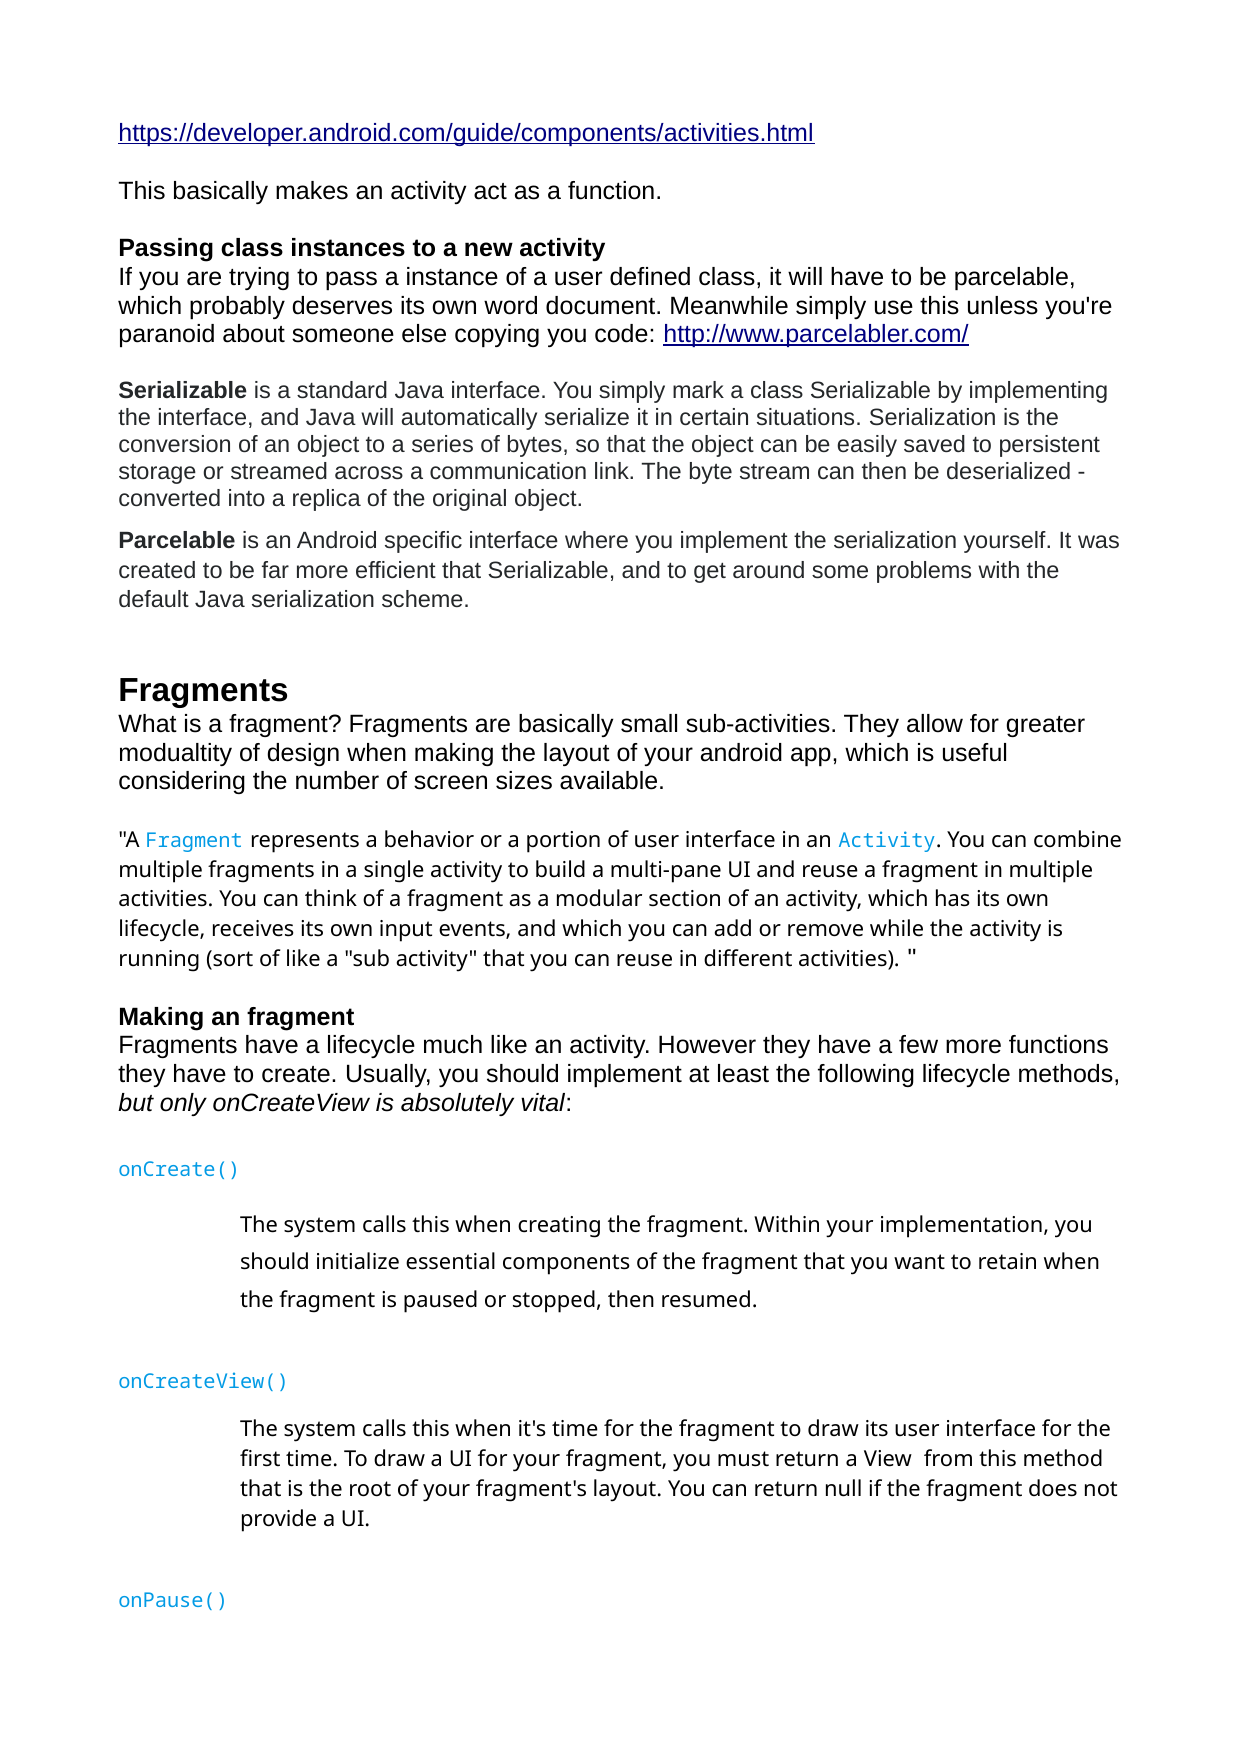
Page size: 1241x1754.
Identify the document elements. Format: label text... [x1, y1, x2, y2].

subtitle onPause() [118, 1586, 1122, 1614]
list The system calls this when creating the fragment. Within your implementation, you should initialize essential components of the fragment that you want to retain when the fragment is paused or stopped, then resumed. [240, 1201, 1122, 1313]
text Making an fragment [118, 1001, 1122, 1030]
text Fragments have a lifecycle much like an activity. However they have a few more functions they have to create. Usually, you should implement at least the following lifecycle methods, but only onCreateView is absolutely vital: [118, 1030, 1122, 1116]
text Parcelable is an Android specific interface where you implement the serialization yourself. It was created to be far more efficient that Serializable, and to get around some problems with the default Java serialization scheme. [118, 524, 1122, 613]
subtitle onCreate() [118, 1154, 1122, 1182]
text This basically makes an activity act as a function. [118, 176, 1122, 204]
text If you are trying to pass a instance of a user defined class, it will have to be parcelable, which probably deserves its own word document. Meanwhile simply use this unless you're paranoid about someone else copying you code: http://www.parcelabler.com/ [118, 262, 1122, 348]
text Passing class instances to a new activity [118, 233, 1122, 262]
text Serializable is a standard Java interface. You simply mark a class Serializable by implementing the interface, and Java will automatically serialize it in certain situations. Serialization is the conversion of an object to a series of bytes, so that the object can be easily saved to persistent storage or streamed across a communication link. The byte stream can then be deserialized - converted into a replica of the original object. [118, 377, 1122, 511]
text Fragments [118, 670, 1122, 709]
text "A Fragment represents a behavior or a portion of user interface in an Activity. You can combine multiple fragments in a single activity to build a multi-pane UI and reuse a fragment in multiple activities. You can think of a fragment as a modular section of an activity, which has its own lifecycle, receives its own input events, and which you can add or remove while the activity is running (sort of like a "sub activity" that you can reuse in different activities). " [118, 824, 1122, 973]
text What is a fragment? Fragments are basically small sub-activities. They allow for greater modualtity of design when making the layout of your android app, which is useful considering the number of screen sizes available. [118, 709, 1122, 795]
subtitle onCreateView() [118, 1366, 1122, 1394]
list The system calls this when it's time for the fragment to draw its user interface for the first time. To draw a UI for your fragment, you must return a View from this method that is the root of your fragment's layout. You can return null if the fragment does not provide a UI. [240, 1413, 1122, 1532]
text https://developer.android.com/guide/components/activities.html [118, 118, 1122, 147]
